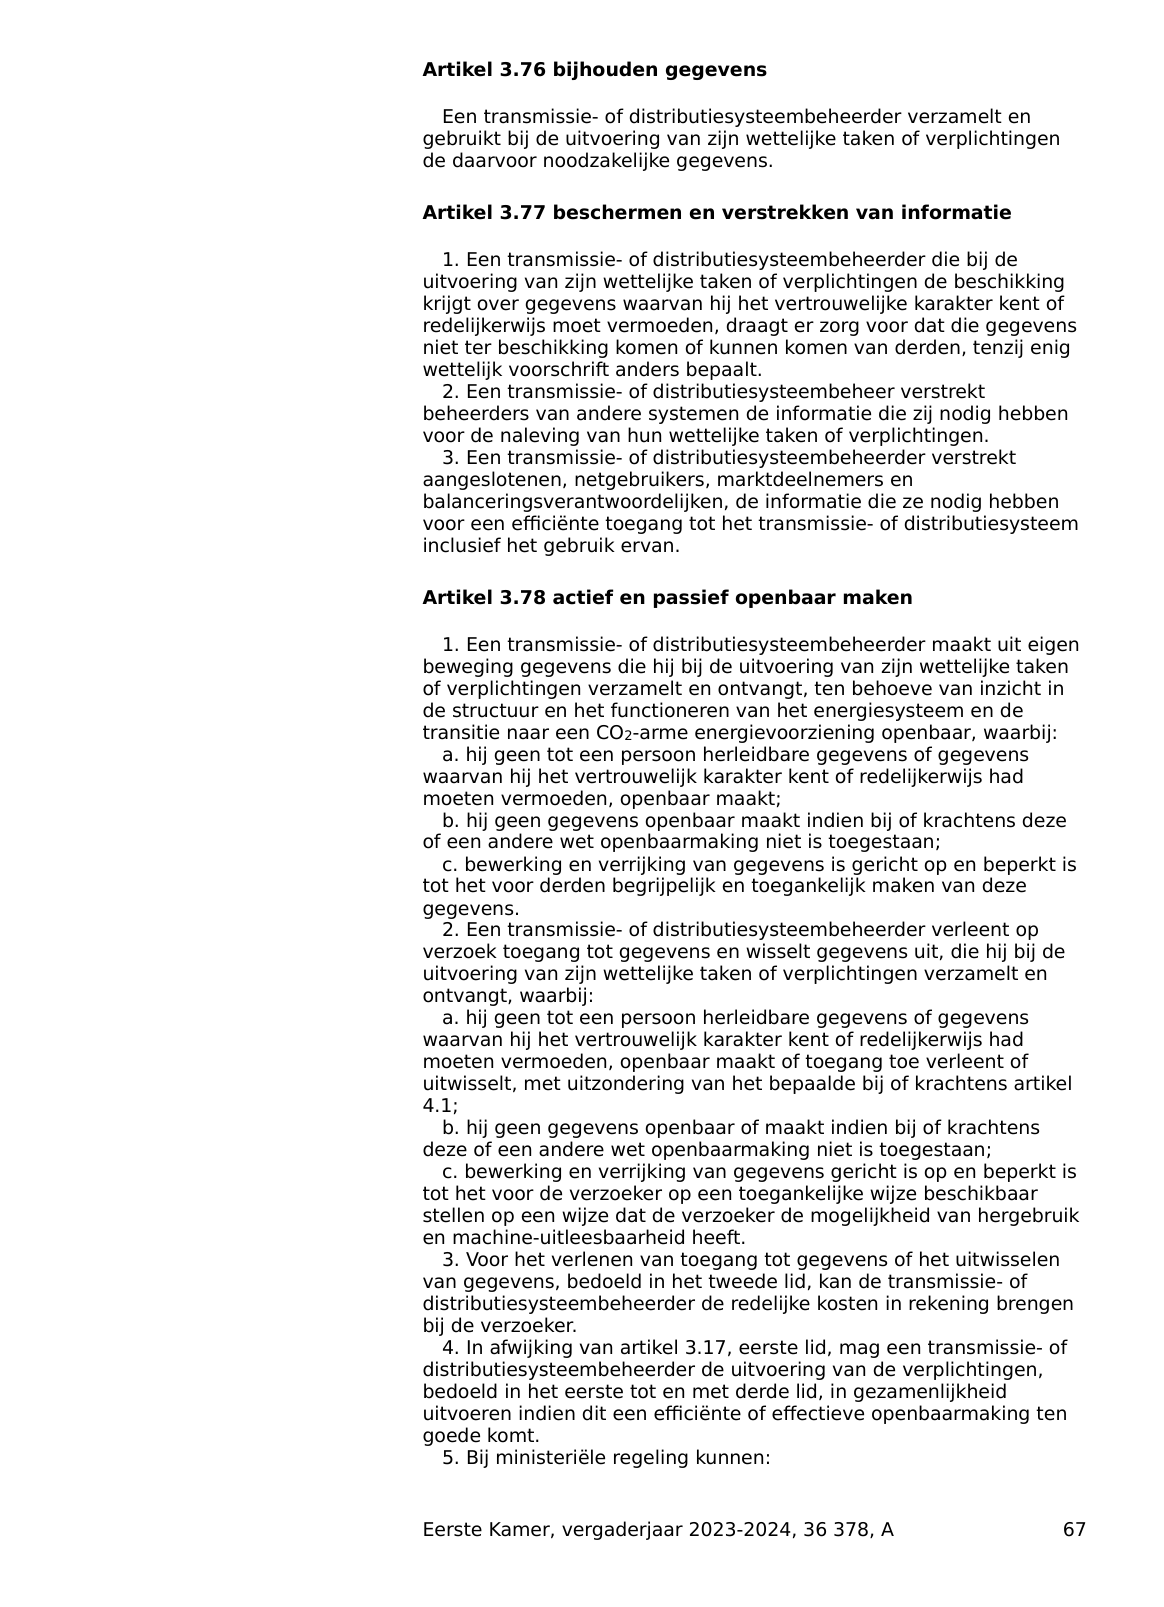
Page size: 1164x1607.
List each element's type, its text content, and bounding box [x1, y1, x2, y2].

text 2. Een transmissie- of distributiesysteembeheer verstrekt beheerders van andere systemen de informatie die zij nodig hebben voor de naleving van hun wettelijke taken of verplichtingen. [422, 381, 1087, 447]
text a. hij geen tot een persoon herleidbare gegevens of gegevens waarvan hij het vertrouwelijk karakter kent of redelijkerwijs had moeten vermoeden, openbaar maakt; [422, 743, 1087, 809]
text c. bewerking en verrijking van gegevens gericht is op en beperkt is tot het voor de verzoeker op een toegankelijke wijze beschikbaar stellen op een wijze dat de verzoeker de mogelijkheid van hergebruik en machine-uitleesbaarheid heeft. [422, 1161, 1087, 1249]
text 2. Een transmissie- of distributiesysteembeheerder verleent op verzoek toegang tot gegevens en wisselt gegevens uit, die hij bij de uitvoering van zijn wettelijke taken of verplichtingen verzamelt en ontvangt, waarbij: [422, 919, 1087, 1007]
text Een transmissie- of distributiesysteembeheerder verzamelt en gebruikt bij de uitvoering van zijn wettelijke taken of verplichtingen de daarvoor noodzakelijke gegevens. [422, 106, 1087, 172]
subtitle Artikel 3.78 actief en passief openbaar maken [422, 587, 1087, 609]
text b. hij geen gegevens openbaar maakt indien bij of krachtens deze of een andere wet openbaarmaking niet is toegestaan; [422, 809, 1087, 853]
subtitle Artikel 3.76 bijhouden gegevens [422, 59, 1087, 81]
text 5. Bij ministeriële regeling kunnen: [422, 1447, 1087, 1469]
text b. hij geen gegevens openbaar of maakt indien bij of krachtens deze of een andere wet openbaarmaking niet is toegestaan; [422, 1117, 1087, 1161]
text 3. Voor het verlenen van toegang tot gegevens of het uitwisselen van gegevens, bedoeld in het tweede lid, kan de transmissie- of distributiesysteembeheerder de redelijke kosten in rekening brengen bij de verzoeker. [422, 1249, 1087, 1337]
text 1. Een transmissie- of distributiesysteembeheerder maakt uit eigen beweging gegevens die hij bij de uitvoering van zijn wettelijke taken of verplichtingen verzamelt en ontvangt, ten behoeve van inzicht in de structuur en het functioneren van het energiesysteem en de transitie naar een CO2-arme energievoorziening openbaar, waarbij: [422, 634, 1087, 743]
subtitle Artikel 3.77 beschermen en verstrekken van informatie [422, 202, 1087, 224]
text a. hij geen tot een persoon herleidbare gegevens of gegevens waarvan hij het vertrouwelijk karakter kent of redelijkerwijs had moeten vermoeden, openbaar maakt of toegang toe verleent of uitwisselt, met uitzondering van het bepaalde bij of krachtens artikel 4.1; [422, 1007, 1087, 1117]
text 3. Een transmissie- of distributiesysteembeheerder verstrekt aangeslotenen, netgebruikers, marktdeelnemers en balanceringsverantwoordelijken, de informatie die ze nodig hebben voor een efficiënte toegang tot het transmissie- of distributiesysteem inclusief het gebruik ervan. [422, 447, 1087, 557]
text 4. In afwijking van artikel 3.17, eerste lid, mag een transmissie- of distributiesysteembeheerder de uitvoering van de verplichtingen, bedoeld in het eerste tot en met derde lid, in gezamenlijkheid uitvoeren indien dit een efficiënte of effectieve openbaarmaking ten goede komt. [422, 1337, 1087, 1447]
text 1. Een transmissie- of distributiesysteembeheerder die bij de uitvoering van zijn wettelijke taken of verplichtingen de beschikking krijgt over gegevens waarvan hij het vertrouwelijke karakter kent of redelijkerwijs moet vermoeden, draagt er zorg voor dat die gegevens niet ter beschikking komen of kunnen komen van derden, tenzij enig wettelijk voorschrift anders bepaalt. [422, 249, 1087, 381]
text c. bewerking en verrijking van gegevens is gericht op en beperkt is tot het voor derden begrijpelijk en toegankelijk maken van deze gegevens. [422, 853, 1087, 919]
